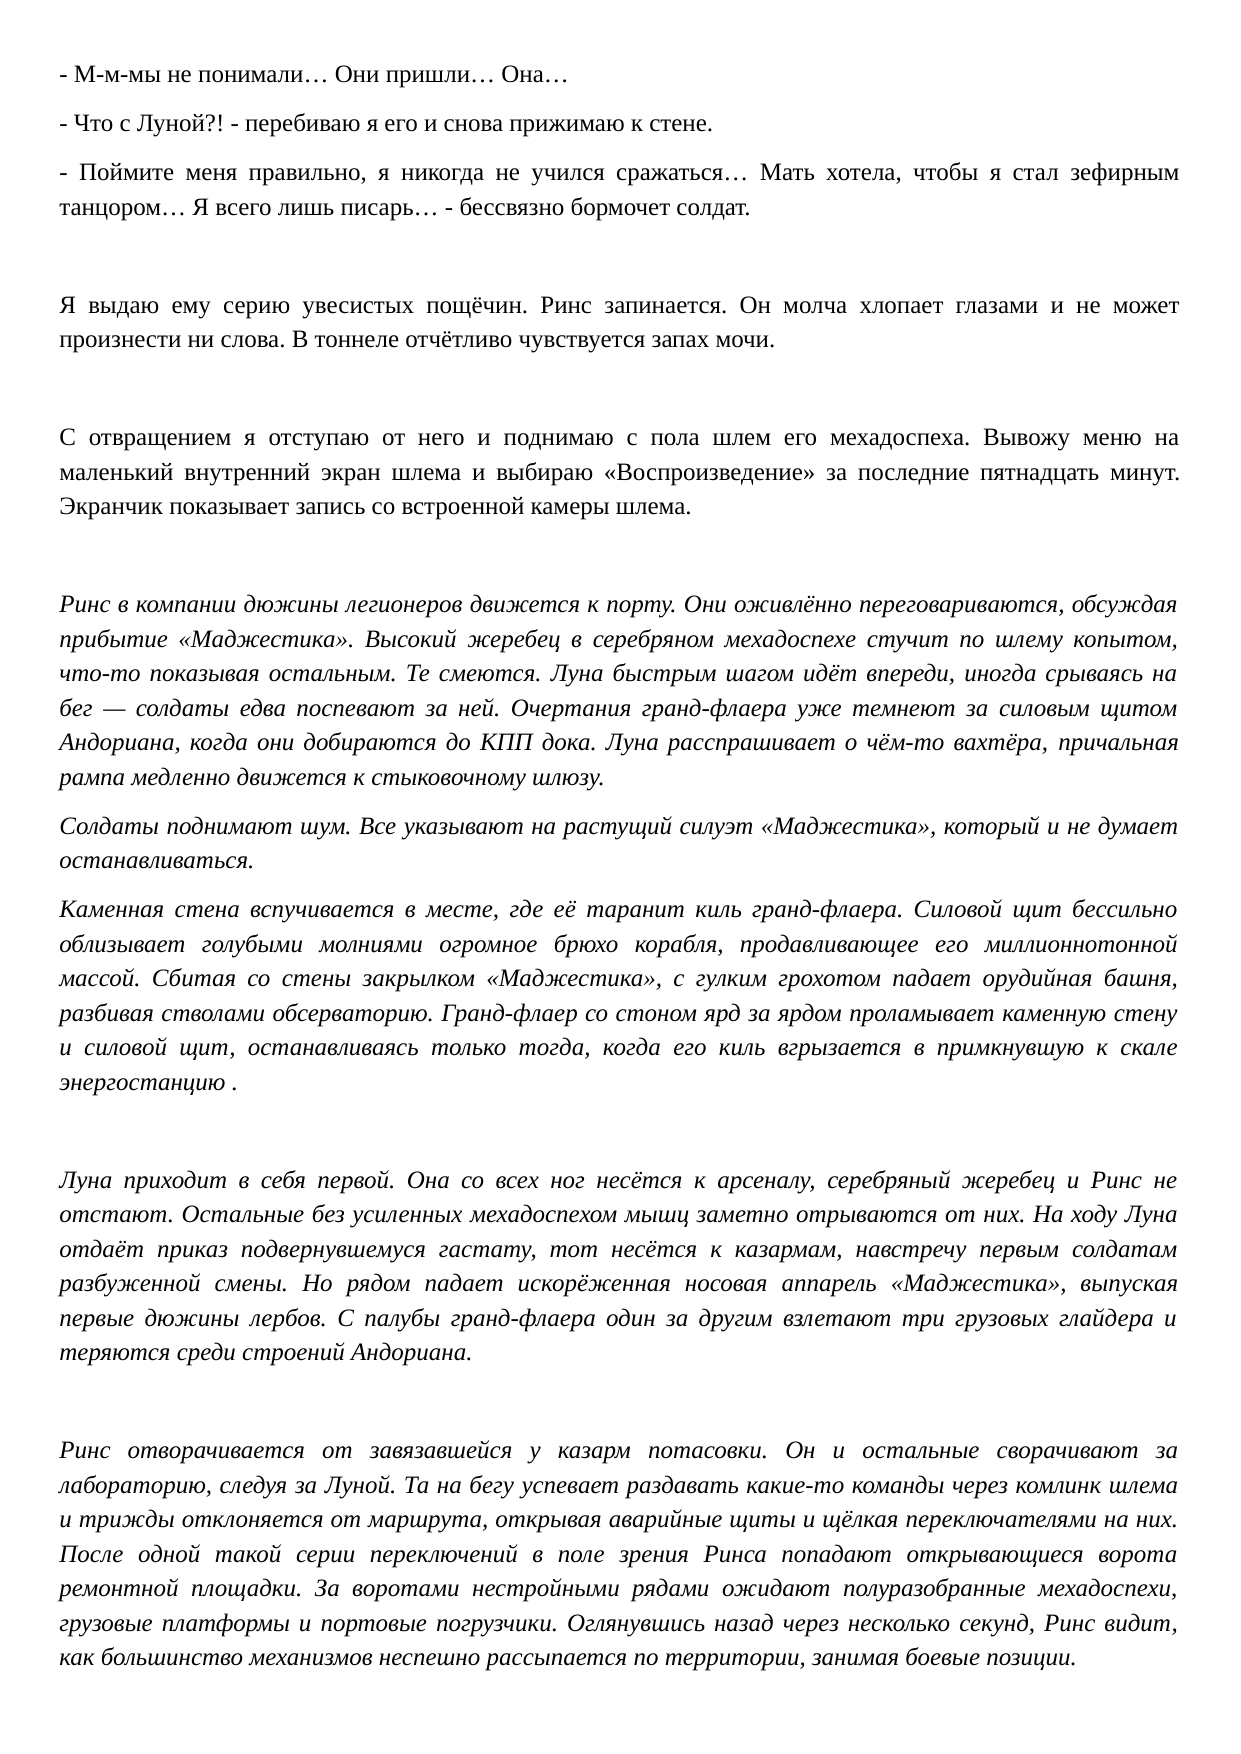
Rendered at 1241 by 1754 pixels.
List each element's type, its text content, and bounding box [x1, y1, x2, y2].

text - М-м-мы не понимали… Они пришли… Она… [59, 59, 1181, 88]
text Ринс отворачивается от завязавшейся у казарм потасовки. Он и остальные сворачивают за лабораторию, следуя за Луной. Та на бегу успевает раздавать какие-то команды через комлинк шлема и трижды отклоняется от маршрута, открывая аварийные щиты и щёлкая переключателями на них. После одной такой серии переключений в поле зрения Ринса попадают открывающиеся ворота ремонтной площадки. За воротами нестройными рядами ожидают полуразобранные мехадоспехи, грузовые платформы и портовые погрузчики. Оглянувшись назад через несколько секунд, Ринс видит, как большинство механизмов неспешно рассыпается по территории, занимая боевые позиции. [59, 1436, 1181, 1671]
text Ринс в компании дюжины легионеров движется к порту. Они оживлённо переговариваются, обсуждая прибытие «Маджестика». Высокий жеребец в серебряном мехадоспехе стучит по шлему копытом, что-то показывая остальным. Те смеются. Луна быстрым шагом идёт впереди, иногда срываясь на бег — солдаты едва поспевают за ней. Очертания гранд-флаера уже темнеют за силовым щитом Андориана, когда они добираются до КПП дока. Луна расспрашивает о чём-то вахтёра, причальная рампа медленно движется к стыковочному шлюзу. [59, 589, 1181, 791]
text Каменная стена вспучивается в месте, где её таранит киль гранд-флаера. Силовой щит бессильно облизывает голубыми молниями огромное брюхо корабля, продавливающее его миллионнотонной массой. Сбитая со стены закрылком «Маджестика», с гулким грохотом падает орудийная башня, разбивая стволами обсерваторию. Гранд-флаер со стоном ярд за ярдом проламывает каменную стену и силовой щит, останавливаясь только тогда, когда его киль вгрызается в примкнувшую к скале энергостанцию . [59, 894, 1181, 1096]
text Солдаты поднимают шум. Все указывают на растущий силуэт «Маджестика», который и не думает останавливаться. [59, 811, 1181, 874]
text - Что с Луной?! - перебиваю я его и снова прижимаю к стене. [59, 108, 1181, 137]
text Луна приходит в себя первой. Она со всех ног несётся к арсеналу, серебряный жеребец и Ринс не отстают. Остальные без усиленных мехадоспехом мышц заметно отрываются от них. На ходу Луна отдаёт приказ подвернувшемуся гастату, тот несётся к казармам, навстречу первым солдатам разбуженной смены. Но рядом падает искорёженная носовая аппарель «Маджестика», выпуская первые дюжины лербов. С палубы гранд-флаера один за другим взлетают три грузовых глайдера и теряются среди строений Андориана. [59, 1165, 1181, 1366]
text С отвращением я отступаю от него и поднимаю с пола шлем его мехадоспеха. Вывожу меню на маленький внутренний экран шлема и выбираю «Воспроизведение» за последние пятнадцать минут. Экранчик показывает запись со встроенной камеры шлема. [59, 422, 1181, 520]
text - Поймите меня правильно, я никогда не учился сражаться… Мать хотела, чтобы я стал зефирным танцором… Я всего лишь писарь… - бессвязно бормочет солдат. [59, 157, 1181, 220]
text Я выдаю ему серию увесистых пощёчин. Ринс запинается. Он молча хлопает глазами и не может произнести ни слова. В тоннеле отчётливо чувствуется запах мочи. [59, 290, 1181, 353]
